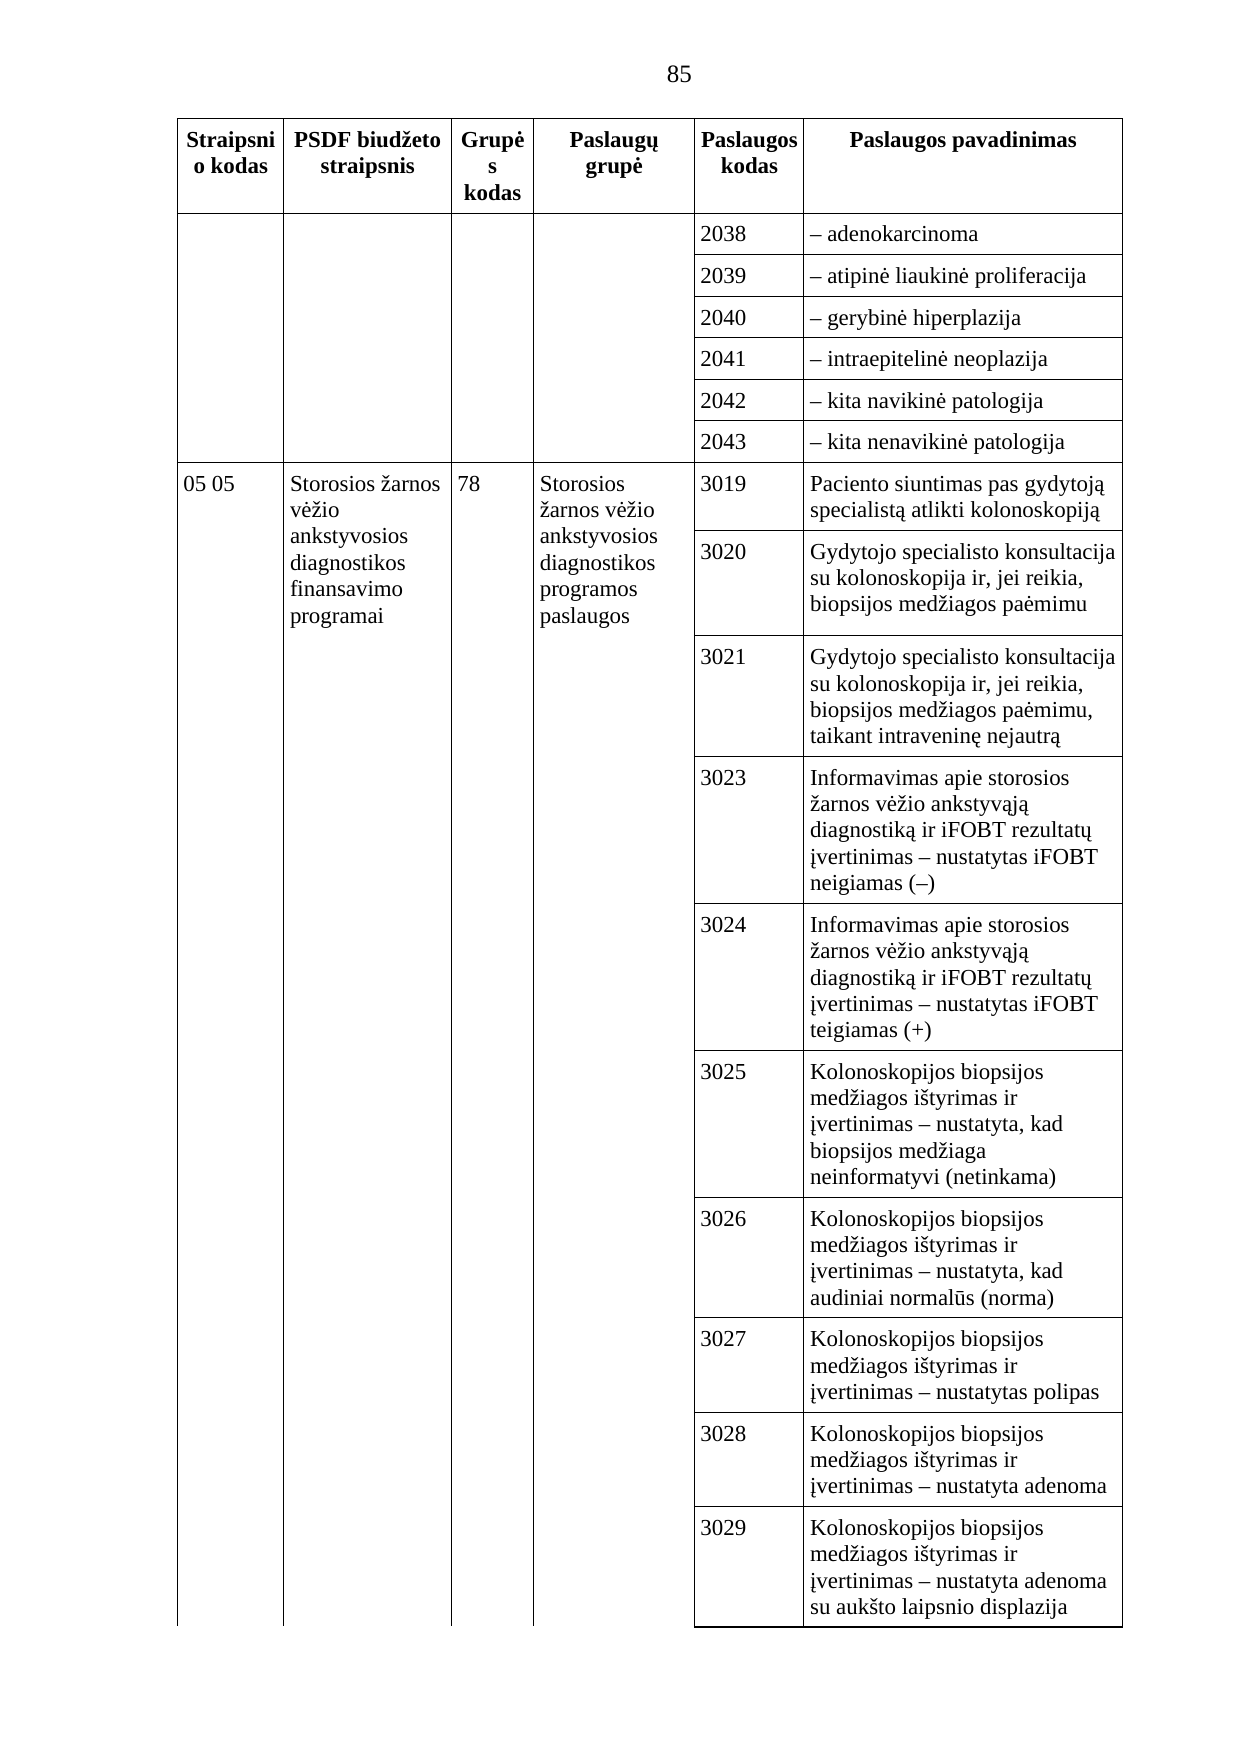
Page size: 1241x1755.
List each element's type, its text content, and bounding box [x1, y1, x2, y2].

table_cell [534, 635, 694, 756]
table_cell [284, 420, 451, 462]
table_cell Kolonoskopijos biopsijos medžiagos ištyrimas ir įvertinimas – nustatyta adenoma su aukšto laipsnio displazija [804, 1507, 1122, 1626]
table_cell Kolonoskopijos biopsijos medžiagos ištyrimas ir įvertinimas – nustatyta adenoma [804, 1413, 1122, 1506]
table_cell [178, 903, 283, 1050]
table_cell [534, 903, 694, 1050]
table_cell Gydytojo specialisto konsultacija su kolonoskopija ir, jei reikia, biopsijos medžiagos paėmimu, taikant intraveninę nejautrą [804, 636, 1122, 756]
table_cell 3021 [695, 636, 803, 756]
table_cell [284, 337, 451, 379]
table_cell Kolonoskopijos biopsijos medžiagos ištyrimas ir įvertinimas – nustatyta, kad audiniai normalūs (norma) [804, 1198, 1122, 1317]
table_cell [178, 296, 283, 337]
table_cell Paciento siuntimas pas gydytoją specialistą atlikti kolonoskopiją [804, 463, 1122, 530]
table_cell 2040 [695, 297, 803, 337]
table_cell [178, 214, 283, 254]
table_cell 3025 [695, 1051, 803, 1197]
table_cell Informavimas apie storosios žarnos vėžio ankstyvąją diagnostiką ir iFOBT rezultatų įvertinimas – nustatytas iFOBT teigiamas (+) [804, 904, 1122, 1050]
table_cell [534, 420, 694, 462]
table_header PSDF biudžeto straipsnis [284, 119, 451, 212]
table_cell [284, 1506, 451, 1626]
table_cell [452, 756, 533, 903]
table_cell [284, 635, 451, 756]
table_cell [178, 1197, 283, 1317]
table_cell [452, 254, 533, 296]
table_cell [178, 254, 283, 296]
table_cell [534, 1506, 694, 1626]
table_cell [284, 214, 451, 254]
table_cell [534, 1050, 694, 1197]
table_cell [452, 420, 533, 462]
table_cell [284, 296, 451, 337]
table_cell [534, 1197, 694, 1317]
table_cell [534, 214, 694, 254]
table_cell [178, 1317, 283, 1412]
table_cell – gerybinė hiperplazija [804, 297, 1122, 337]
table_cell [452, 337, 533, 379]
table_cell [178, 420, 283, 462]
table_cell 05 05 [178, 463, 283, 530]
table_cell [178, 1050, 283, 1197]
table_cell [452, 296, 533, 337]
table_cell [534, 296, 694, 337]
table_cell [178, 1506, 283, 1626]
table_cell Informavimas apie storosios žarnos vėžio ankstyvąją diagnostiką ir iFOBT rezultatų įvertinimas – nustatytas iFOBT neigiamas (–) [804, 757, 1122, 903]
table_header Paslaugų grupė [534, 119, 694, 212]
table_cell 3028 [695, 1413, 803, 1506]
table_cell 3024 [695, 904, 803, 1050]
table_cell Storosios žarnos vėžio ankstyvosios diagnostikos programos paslaugos [534, 463, 694, 635]
table_cell [178, 756, 283, 903]
table_cell [534, 1317, 694, 1412]
table_cell Storosios žarnos vėžio ankstyvosios diagnostikos finansavimo programai [284, 463, 451, 635]
table_cell [284, 379, 451, 420]
table_cell – kita nenavikinė patologija [804, 421, 1122, 462]
table_cell 3020 [695, 531, 803, 635]
table_cell [452, 530, 533, 635]
table_cell 3029 [695, 1507, 803, 1626]
table_cell – intraepitelinė neoplazija [804, 338, 1122, 379]
table_header Paslaugos kodas [695, 119, 803, 212]
table_cell 2041 [695, 338, 803, 379]
table_cell [534, 756, 694, 903]
table_cell [284, 1050, 451, 1197]
table_cell – kita navikinė patologija [804, 380, 1122, 420]
table_cell Gydytojo specialisto konsultacija su kolonoskopija ir, jei reikia, biopsijos medžiagos paėmimu [804, 531, 1122, 635]
table_cell [452, 214, 533, 254]
table_cell [178, 337, 283, 379]
table_cell 3023 [695, 757, 803, 903]
table_cell [452, 1050, 533, 1197]
table_cell [284, 756, 451, 903]
table_cell 3026 [695, 1198, 803, 1317]
table_cell – adenokarcinoma [804, 214, 1122, 254]
table_cell [284, 903, 451, 1050]
table_cell [178, 1412, 283, 1506]
table_cell 3019 [695, 463, 803, 530]
table_cell [452, 1412, 533, 1506]
table_cell [284, 254, 451, 296]
table_cell – atipinė liaukinė proliferacija [804, 255, 1122, 296]
table_cell 3027 [695, 1318, 803, 1412]
table_cell [452, 1197, 533, 1317]
table_cell [178, 635, 283, 756]
table_cell 2038 [695, 214, 803, 254]
table_cell [452, 1506, 533, 1626]
table_cell Kolonoskopijos biopsijos medžiagos ištyrimas ir įvertinimas – nustatytas polipas [804, 1318, 1122, 1412]
table_cell [178, 530, 283, 635]
table_cell [284, 1317, 451, 1412]
table_cell [284, 1412, 451, 1506]
table_cell [534, 1412, 694, 1506]
table_header Straipsnio kodas [178, 119, 283, 212]
table_cell [534, 337, 694, 379]
table_cell [534, 379, 694, 420]
table_cell [452, 1317, 533, 1412]
table_cell [452, 903, 533, 1050]
table_header Paslaugos pavadinimas [804, 119, 1122, 212]
table_cell [534, 254, 694, 296]
table_cell 78 [452, 463, 533, 530]
table_cell 2039 [695, 255, 803, 296]
table_cell 2043 [695, 421, 803, 462]
table_cell Kolonoskopijos biopsijos medžiagos ištyrimas ir įvertinimas – nustatyta, kad biopsijos medžiaga neinformatyvi (netinkama) [804, 1051, 1122, 1197]
table_cell [452, 635, 533, 756]
table_cell [284, 1197, 451, 1317]
table_cell [178, 379, 283, 420]
table_header Grupės kodas [452, 119, 533, 212]
table_cell [452, 379, 533, 420]
table_cell 2042 [695, 380, 803, 420]
